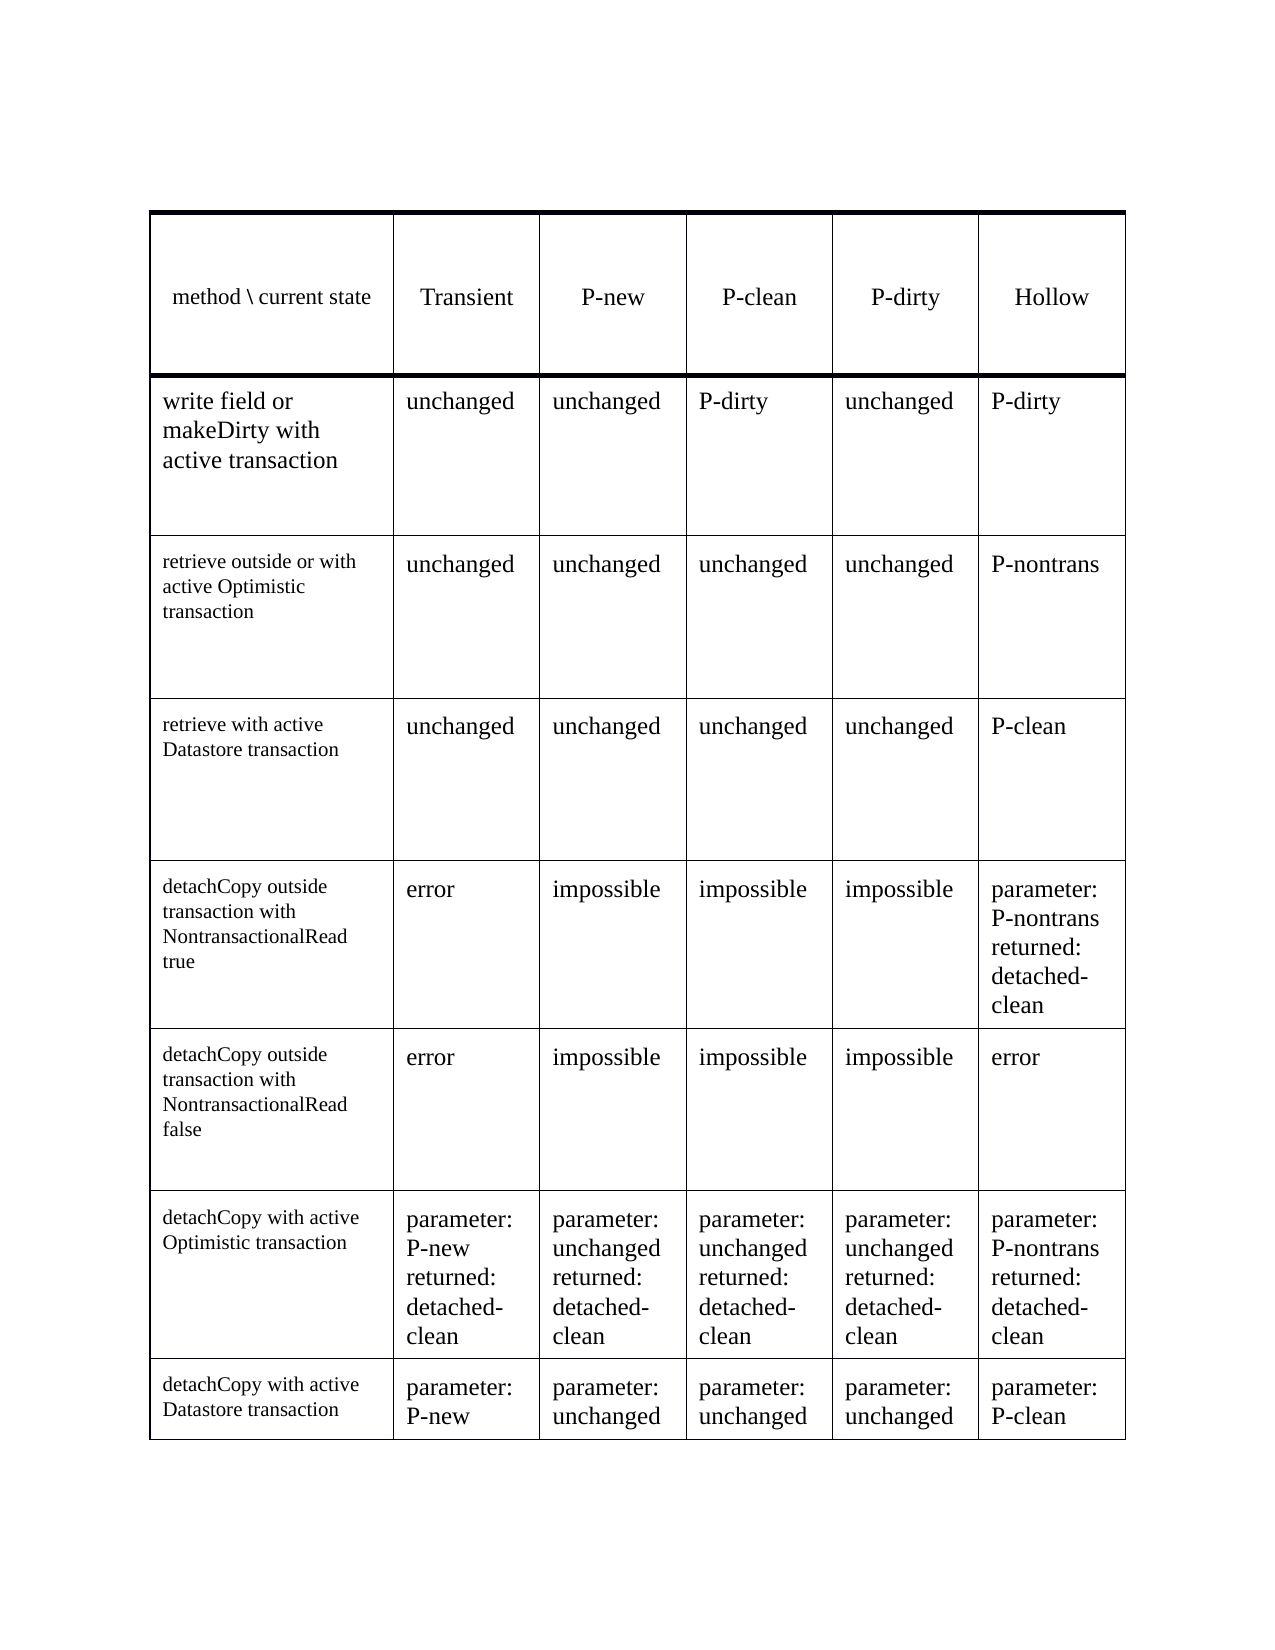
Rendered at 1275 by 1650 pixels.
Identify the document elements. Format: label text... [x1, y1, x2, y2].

table_cell detachCopy outside transaction with NontransactionalRead true [151, 861, 393, 1028]
table_cell impossible [540, 861, 686, 1028]
table_cell impossible [833, 1029, 978, 1190]
table_cell unchanged [833, 536, 978, 697]
table_cell unchanged [687, 699, 832, 860]
table_cell error [979, 1029, 1125, 1190]
table_cell unchanged [540, 699, 686, 860]
table_cell P-clean [979, 699, 1125, 860]
table_header P-clean [687, 215, 832, 372]
table_cell unchanged [540, 378, 686, 535]
table_cell parameter: P-nontrans returned: detached-clean [979, 861, 1125, 1028]
table_header Hollow [979, 215, 1125, 372]
table_cell impossible [687, 861, 832, 1028]
table_cell P-dirty [687, 378, 832, 535]
table_cell retrieve with active Datastore transaction [151, 699, 393, 860]
table_cell parameter: unchanged returned: detached-clean [687, 1191, 832, 1358]
table_cell detachCopy with active Datastore transaction [151, 1359, 393, 1439]
table_cell parameter: P-nontrans returned: detached-clean [979, 1191, 1125, 1358]
table_cell parameter: P-clean [979, 1359, 1125, 1439]
table_cell impossible [540, 1029, 686, 1190]
table_cell parameter: unchanged [540, 1359, 686, 1439]
table_header P-dirty [833, 215, 978, 372]
table_cell detachCopy with active Optimistic transaction [151, 1191, 393, 1358]
table_cell parameter: P-new returned: detached-clean [394, 1191, 539, 1358]
table_cell retrieve outside or with active Optimistic transaction [151, 536, 393, 697]
table_header method \ current state [151, 215, 393, 372]
table_cell detachCopy outside transaction with NontransactionalRead false [151, 1029, 393, 1190]
table_cell error [394, 861, 539, 1028]
table_cell unchanged [394, 378, 539, 535]
table_cell error [394, 1029, 539, 1190]
table_cell unchanged [687, 536, 832, 697]
table_cell parameter: unchanged returned: detached-clean [540, 1191, 686, 1358]
table_cell P-nontrans [979, 536, 1125, 697]
table_cell parameter: P-new [394, 1359, 539, 1439]
table_cell parameter: unchanged [687, 1359, 832, 1439]
table_cell unchanged [540, 536, 686, 697]
table_cell unchanged [833, 378, 978, 535]
table_cell unchanged [394, 536, 539, 697]
table_cell parameter: unchanged returned: detached-clean [833, 1191, 978, 1358]
table_cell write field or makeDirty with active transaction [151, 378, 393, 535]
table_header P-new [540, 215, 686, 372]
table_cell unchanged [833, 699, 978, 860]
table_cell unchanged [394, 699, 539, 860]
table_cell parameter: unchanged [833, 1359, 978, 1439]
table_cell impossible [833, 861, 978, 1028]
table_cell impossible [687, 1029, 832, 1190]
table_cell P-dirty [979, 378, 1125, 535]
table_header Transient [394, 215, 539, 372]
